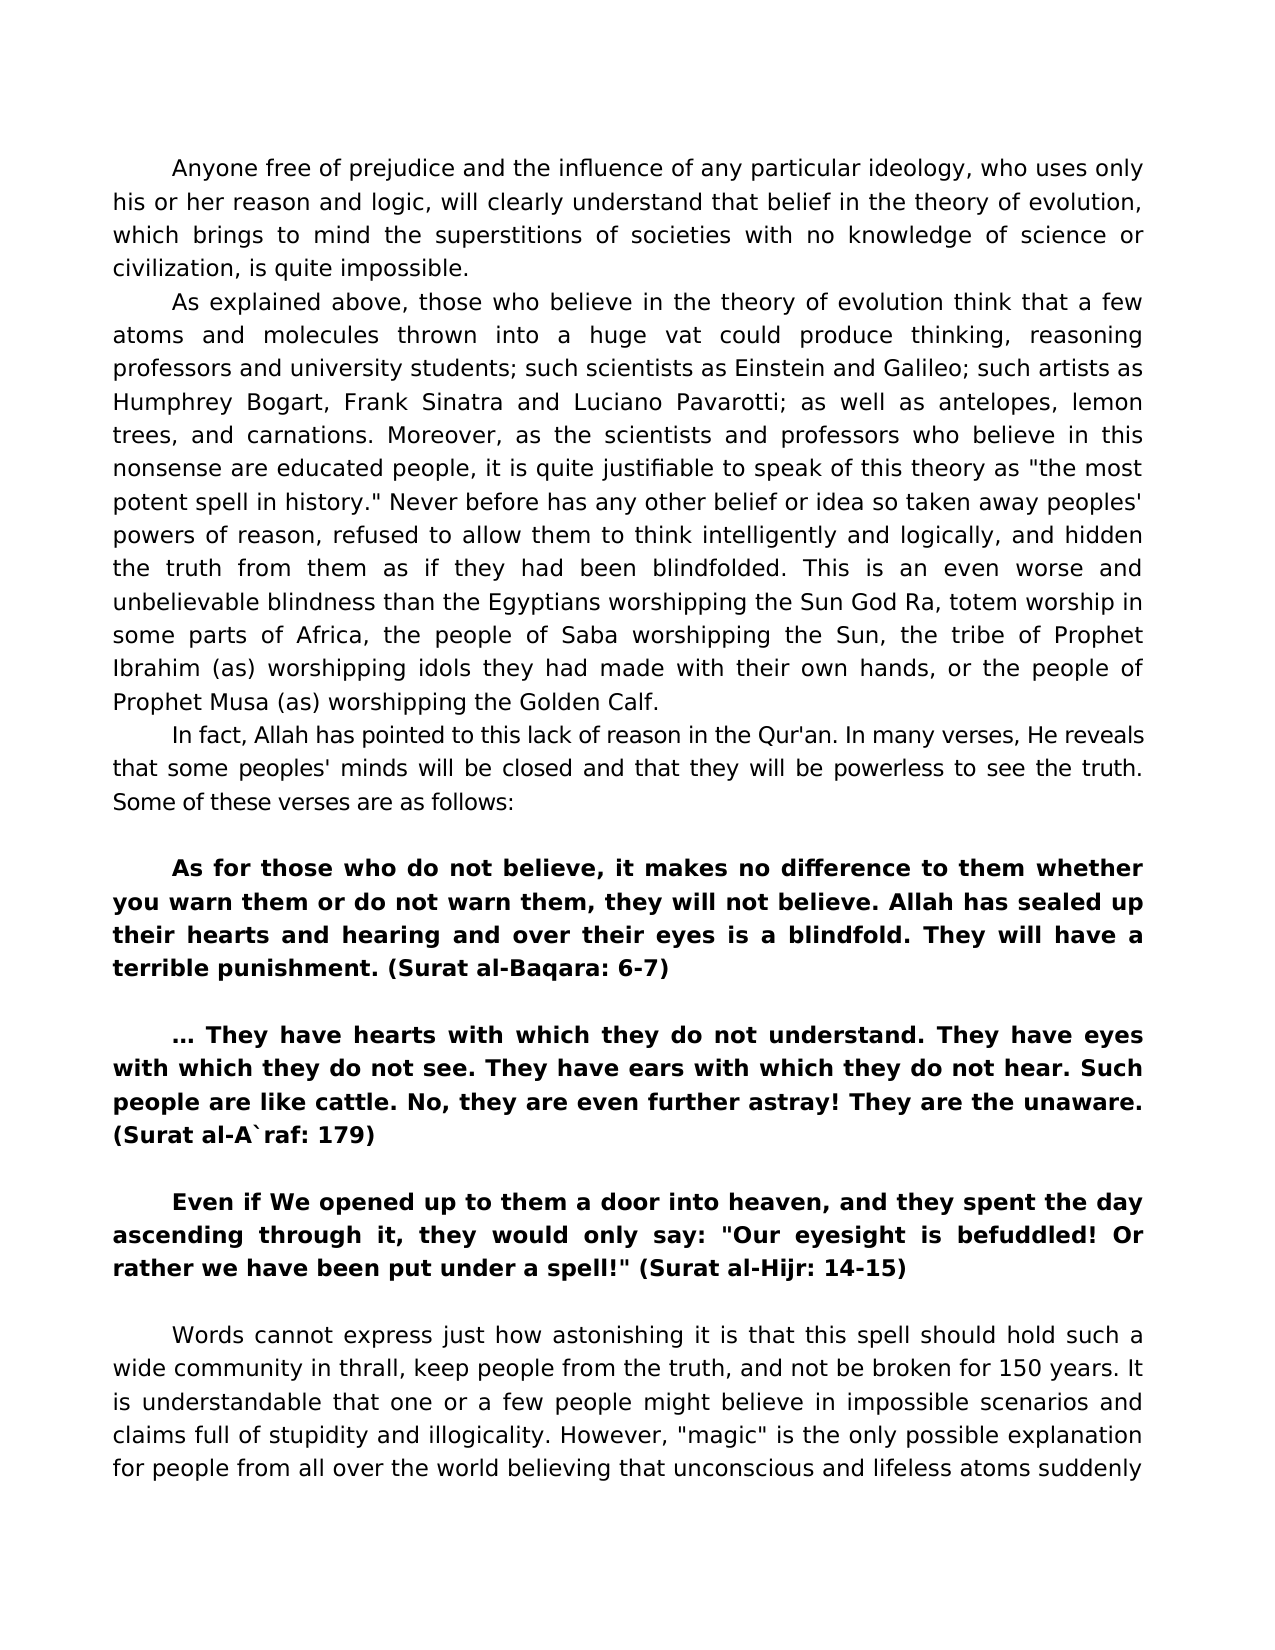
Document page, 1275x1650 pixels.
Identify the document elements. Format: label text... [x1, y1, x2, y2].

text Words cannot express just how astonishing it is that this spell should hold such a wide community in thrall, keep people from the truth, and not be broken for 150 years. It is understandable that one or a few people might believe in impossible scenarios and claims full of stupidity and illogicality. However, "magic" is the only possible explanation for people from all over the world believing that unconscious and lifeless atoms suddenly [112, 1317, 1145, 1483]
text As for those who do not believe, it makes no difference to them whether you warn them or do not warn them, they will not believe. Allah has sealed up their hearts and hearing and over their eyes is a blindfold. They will have a terrible punishment. (Surat al-Baqara: 6-7) [112, 850, 1145, 983]
text In fact, Allah has pointed to this lack of reason in the Qur'an. In many verses, He reveals that some peoples' minds will be closed and that they will be powerless to see the truth. Some of these verses are as follows: [112, 717, 1145, 817]
text … They have hearts with which they do not understand. They have eyes with which they do not see. They have ears with which they do not hear. Such people are like cattle. No, they are even further astray! They are the unaware. (Surat al-A`raf: 179) [112, 1017, 1145, 1150]
text Even if We opened up to them a door into heaven, and they spent the day ascending through it, they would only say: "Our eyesight is befuddled! Or rather we have been put under a spell!" (Surat al-Hijr: 14-15) [112, 1183, 1145, 1283]
text Anyone free of prejudice and the influence of any particular ideology, who uses only his or her reason and logic, will clearly understand that belief in the theory of evolution, which brings to mind the superstitions of societies with no knowledge of science or civilization, is quite impossible. [112, 150, 1145, 283]
text As explained above, those who believe in the theory of evolution think that a few atoms and molecules thrown into a huge vat could produce thinking, reasoning professors and university students; such scientists as Einstein and Galileo; such artists as Humphrey Bogart, Frank Sinatra and Luciano Pavarotti; as well as antelopes, lemon trees, and carnations. Moreover, as the scientists and professors who believe in this nonsense are educated people, it is quite justifiable to speak of this theory as "the most potent spell in history." Never before has any other belief or idea so taken away peoples' powers of reason, refused to allow them to think intelligently and logically, and hidden the truth from them as if they had been blindfolded. This is an even worse and unbelievable blindness than the Egyptians worshipping the Sun God Ra, totem worship in some parts of Africa, the people of Saba worshipping the Sun, the tribe of Prophet Ibrahim (as) worshipping idols they had made with their own hands, or the people of Prophet Musa (as) worshipping the Golden Calf. [112, 283, 1145, 717]
